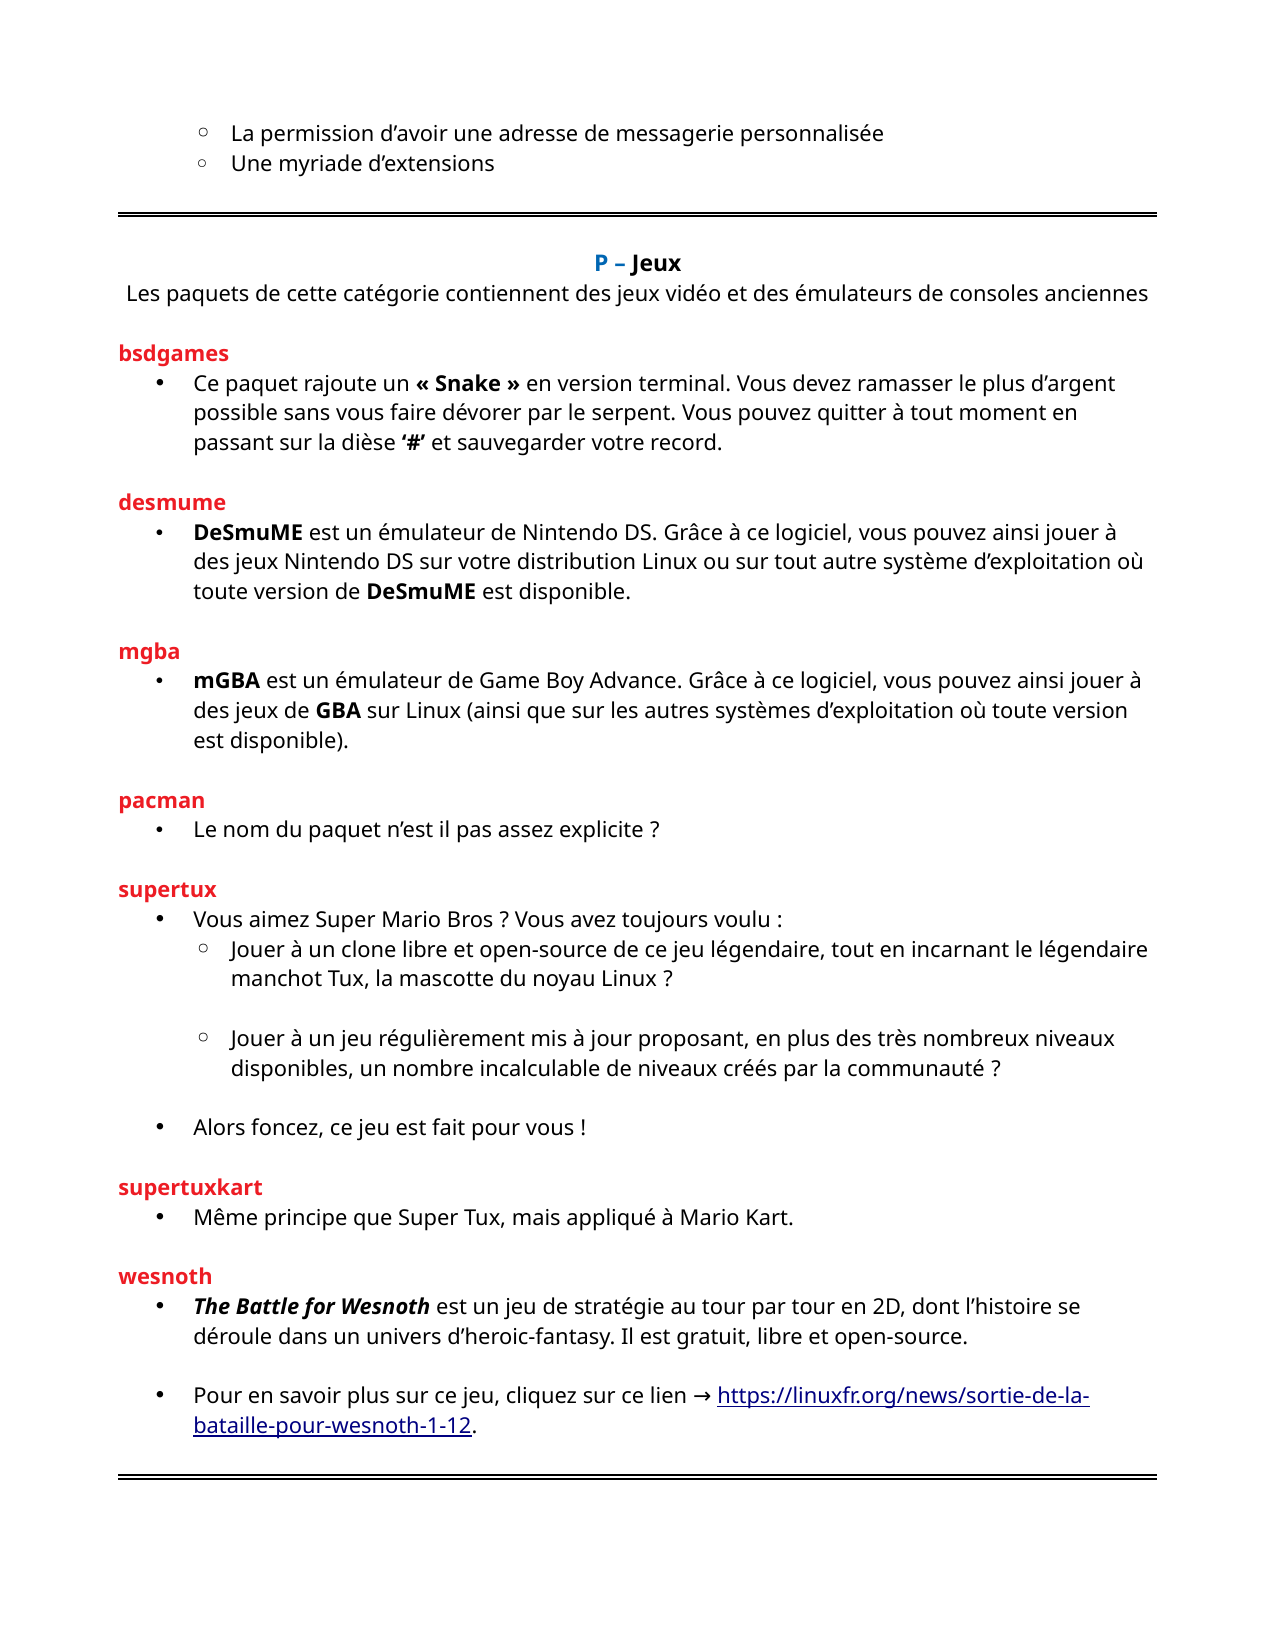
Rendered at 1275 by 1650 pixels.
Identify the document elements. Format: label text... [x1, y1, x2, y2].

text mgba [118, 636, 1157, 666]
list La permission d’avoir une adresse de messagerie personnalisée [193, 118, 1157, 148]
list mGBA est un émulateur de Game Boy Advance. Grâce à ce logiciel, vous pouvez ainsi jouer à des jeux de GBA sur Linux (ainsi que sur les autres systèmes d’exploitation où toute version est disponible). [156, 666, 1157, 755]
list Même principe que Super Tux, mais appliqué à Mario Kart. [156, 1202, 1157, 1232]
list Jouer à un jeu régulièrement mis à jour proposant, en plus des très nombreux niveaux disponibles, un nombre incalculable de niveaux créés par la communauté ? [193, 1023, 1157, 1083]
text P – Jeux [118, 247, 1157, 278]
list Le nom du paquet n’est il pas assez explicite ? [156, 814, 1157, 844]
list Vous aimez Super Mario Bros ? Vous avez toujours voulu : [156, 904, 1157, 934]
list Alors foncez, ce jeu est fait pour vous ! [156, 1112, 1157, 1142]
list Ce paquet rajoute un « Snake » en version terminal. Vous devez ramasser le plus d’argent possible sans vous faire dévorer par le serpent. Vous pouvez quitter à tout moment en passant sur la dièse ‘#’ et sauvegarder votre record. [156, 368, 1157, 457]
list DeSmuME est un émulateur de Nintendo DS. Grâce à ce logiciel, vous pouvez ainsi jouer à des jeux Nintendo DS sur votre distribution Linux ou sur tout autre système d’exploitation où toute version de DeSmuME est disponible. [156, 517, 1157, 606]
list Une myriade d’extensions [193, 148, 1157, 178]
list The Battle for Wesnoth est un jeu de stratégie au tour par tour en 2D, dont l’histoire se déroule dans un univers d’heroic-fantasy. Il est gratuit, libre et open-source. [156, 1291, 1157, 1351]
text supertux [118, 874, 1157, 904]
text wesnoth [118, 1261, 1157, 1291]
list Jouer à un clone libre et open-source de ce jeu légendaire, tout en incarnant le légendaire manchot Tux, la mascotte du noyau Linux ? [193, 934, 1157, 993]
text bsdgames [118, 338, 1157, 368]
text desmume [118, 487, 1157, 517]
list Pour en savoir plus sur ce jeu, cliquez sur ce lien → https://linuxfr.org/news/sortie-de-la-bataille-pour-wesnoth-1-12. [156, 1381, 1157, 1440]
text pacman [118, 785, 1157, 814]
text supertuxkart [118, 1172, 1157, 1202]
text Les paquets de cette catégorie contiennent des jeux vidéo et des émulateurs de consoles anciennes [118, 278, 1157, 308]
